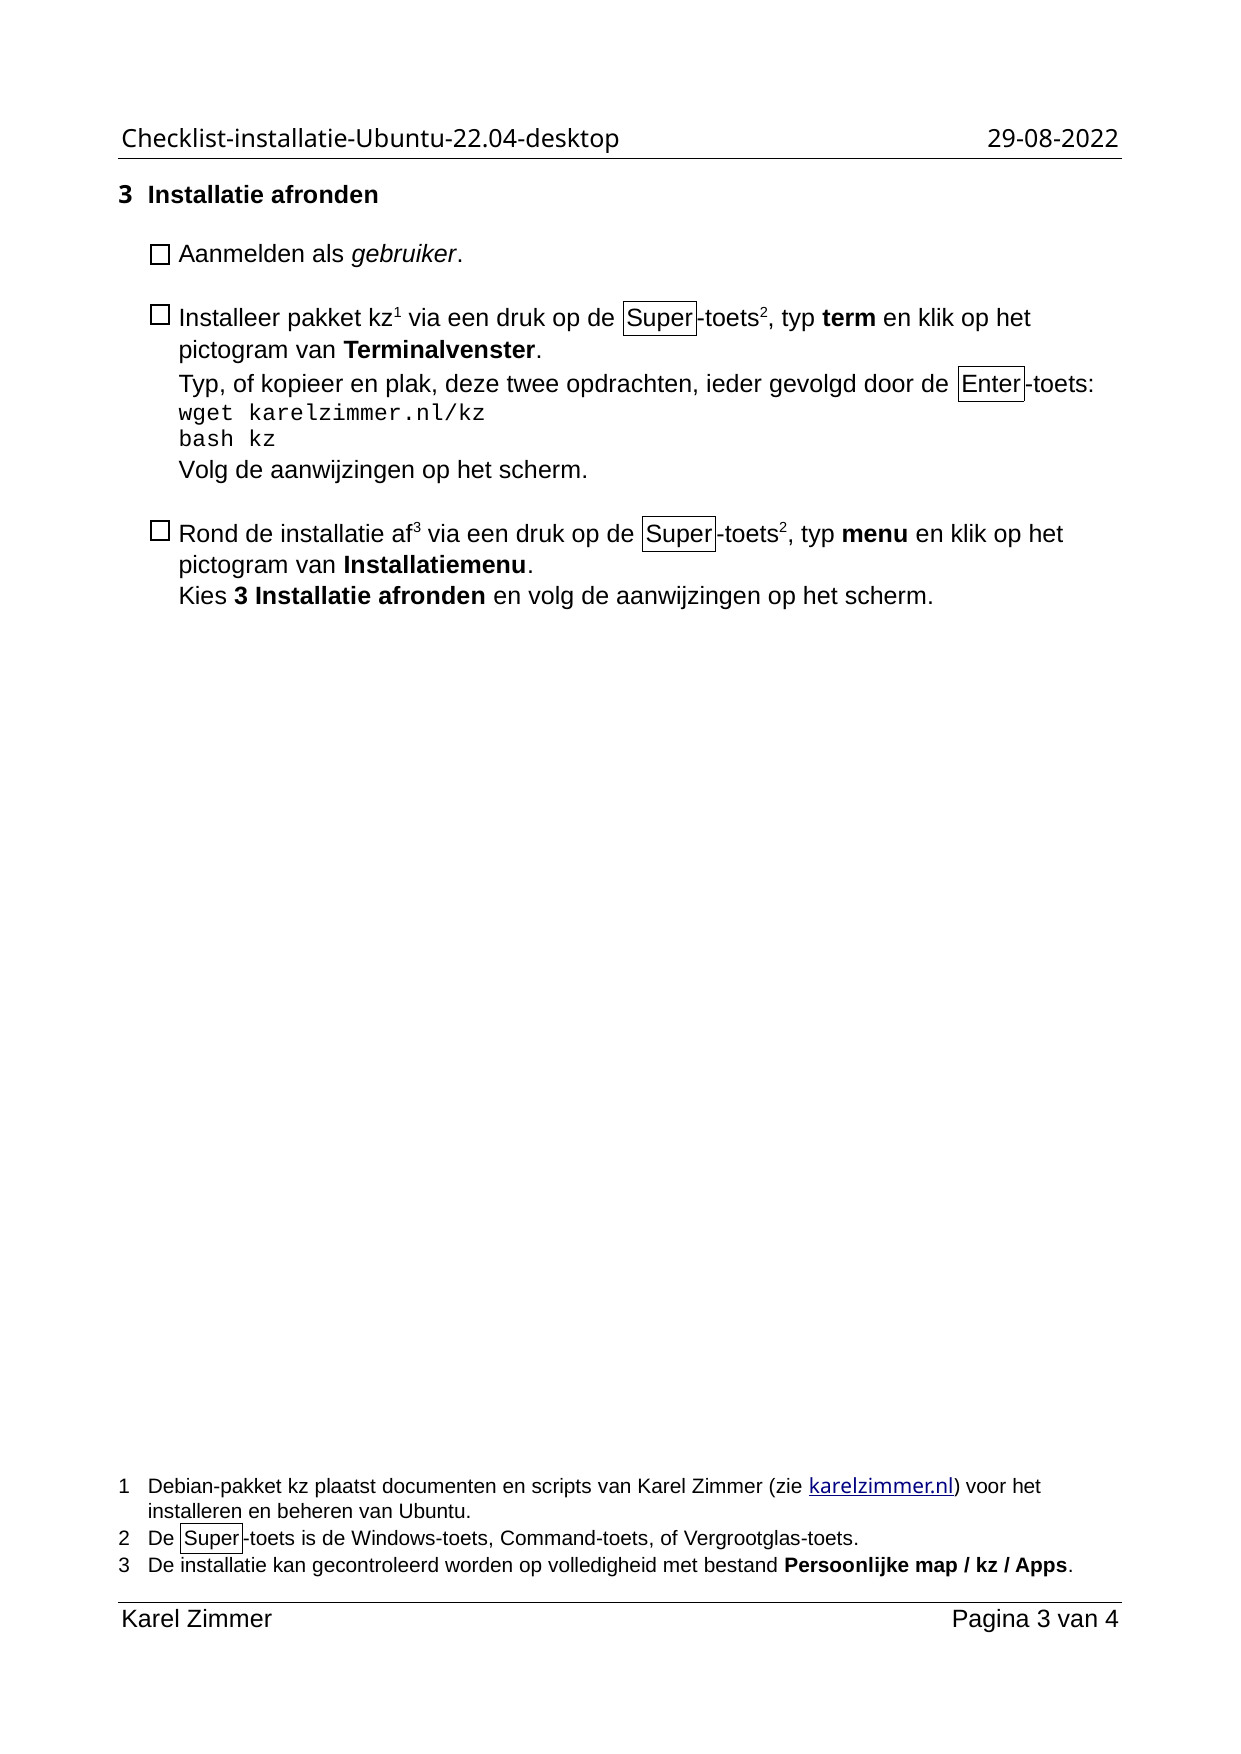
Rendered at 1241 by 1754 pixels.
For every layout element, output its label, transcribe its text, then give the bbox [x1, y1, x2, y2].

table_cell [141, 455, 177, 485]
table_cell [177, 269, 1121, 300]
table_cell [141, 581, 177, 611]
table_cell [141, 365, 177, 454]
table_cell Typ, of kopieer en plak, deze twee opdrachten, ieder gevolgd door de Enter-toets: wget karelzimmer.nl/kz bash kz [177, 365, 1121, 454]
table_cell [177, 485, 1121, 515]
table_cell Installeer pakket kz via een druk op de Super-toets, typ term en klik op het pictogram van Terminalvenster. [177, 300, 1121, 365]
table_cell [141, 269, 177, 300]
table_cell Rond de installatie af via een druk op de Super-toets2, typ menu en klik op het pictogram van Installatiemenu. [177, 515, 1121, 581]
table_header [141, 239, 177, 269]
table_header Aanmelden als gebruiker. [177, 239, 1121, 269]
table_cell [141, 300, 177, 365]
table_cell Volg de aanwijzingen op het scherm. [177, 455, 1121, 485]
table_cell Kies 3 Installatie afronden en volg de aanwijzingen op het scherm. [177, 581, 1121, 611]
table_cell [141, 485, 177, 515]
table_cell [141, 515, 177, 581]
list Installatie afronden [118, 177, 1122, 211]
